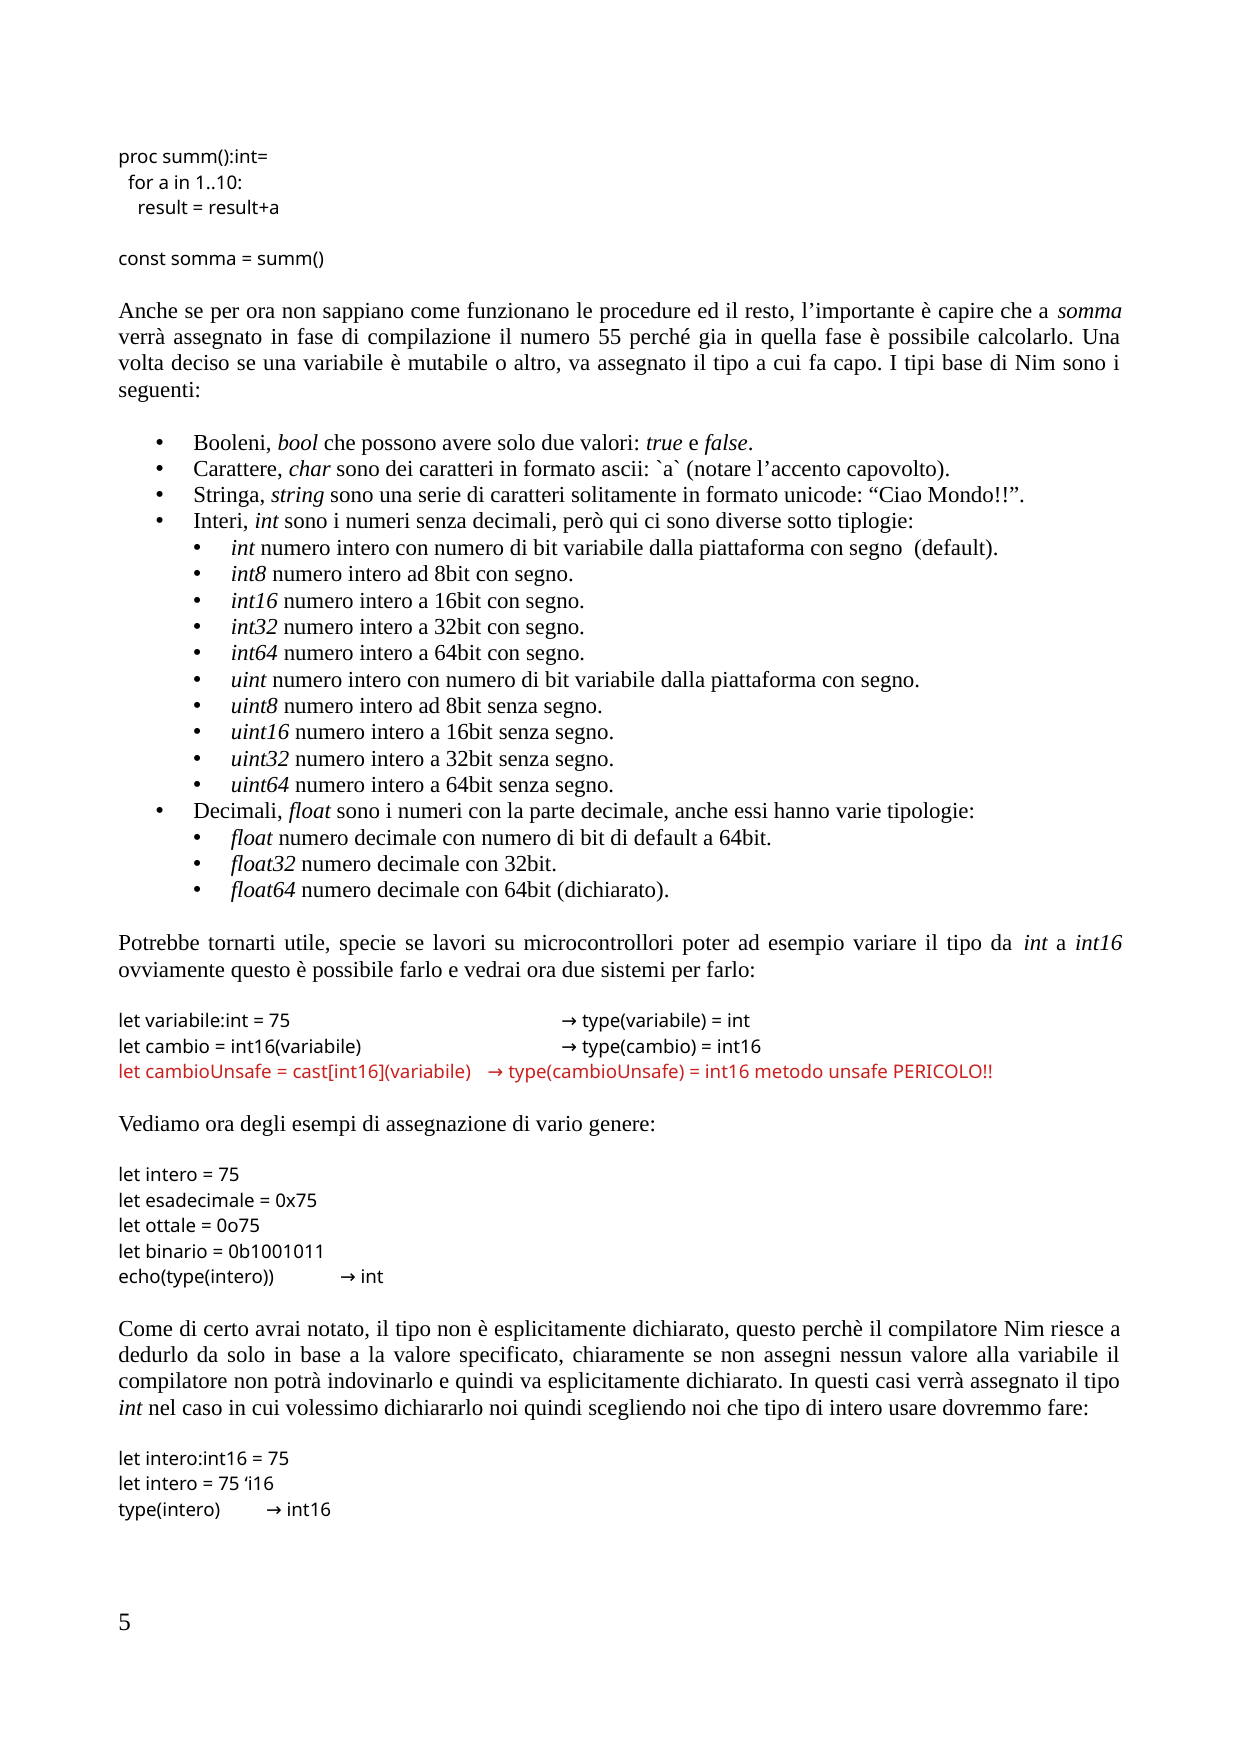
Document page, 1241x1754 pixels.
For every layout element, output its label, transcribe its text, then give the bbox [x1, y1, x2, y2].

list uint numero intero con numero di bit variabile dalla piattaforma con segno. [193, 666, 1122, 692]
list float numero decimale con numero di bit di default a 64bit. [193, 824, 1122, 850]
text let cambioUnsafe = cast[int16](variabile) → type(cambioUnsafe) = int16 metodo unsafe PERICOLO!! [118, 1058, 1122, 1084]
list uint64 numero intero a 64bit senza segno. [193, 771, 1122, 797]
text let cambio = int16(variabile) → type(cambio) = int16 [118, 1033, 1122, 1058]
list Decimali, float sono i numeri con la parte decimale, anche essi hanno varie tipologie: [156, 797, 1122, 824]
list uint16 numero intero a 16bit senza segno. [193, 718, 1122, 745]
text Come di certo avrai notato, il tipo non è esplicitamente dichiarato, questo perchè il compilatore Nim riesce a dedurlo da solo in base a la valore specificato, chiaramente se non assegni nessun valore alla variabile il compilatore non potrà indovinarlo e quindi va esplicitamente dichiarato. In questi casi verrà assegnato il tipo int nel caso in cui volessimo dichiararlo noi quindi scegliendo noi che tipo di intero usare dovremmo fare: [118, 1314, 1122, 1420]
text result = result+a [118, 195, 1122, 220]
list uint32 numero intero a 32bit senza segno. [193, 745, 1122, 771]
text let binario = 0b1001011 [118, 1238, 1122, 1263]
list Interi, int sono i numeri senza decimali, però qui ci sono diverse sotto tiplogie: [156, 508, 1122, 534]
text proc summ():int= [118, 144, 1122, 169]
text let variabile:int = 75 → type(variabile) = int [118, 1007, 1122, 1033]
list int numero intero con numero di bit variabile dalla piattaforma con segno (default). [193, 534, 1122, 560]
list int32 numero intero a 32bit con segno. [193, 613, 1122, 639]
list float32 numero decimale con 32bit. [193, 850, 1122, 877]
text let esadecimale = 0x75 [118, 1187, 1122, 1212]
list int8 numero intero ad 8bit con segno. [193, 560, 1122, 587]
text const somma = summ() [118, 246, 1122, 271]
list int16 numero intero a 16bit con segno. [193, 587, 1122, 613]
list uint8 numero intero ad 8bit senza segno. [193, 692, 1122, 718]
text Potrebbe tornarti utile, specie se lavori su microcontrollori poter ad esempio variare il tipo da int a int16 ovviamente questo è possibile farlo e vedrai ora due sistemi per farlo: [118, 929, 1122, 982]
text Anche se per ora non sappiano come funzionano le procedure ed il resto, l’importante è capire che a somma verrà assegnato in fase di compilazione il numero 55 perché gia in quella fase è possibile calcolarlo. Una volta deciso se una variabile è mutabile o altro, va assegnato il tipo a cui fa capo. I tipi base di Nim sono i seguenti: [118, 297, 1122, 402]
text type(intero) → int16 [118, 1496, 1122, 1522]
text Vediamo ora degli esempi di assegnazione di vario genere: [118, 1109, 1122, 1136]
text let intero = 75 ‘i16 [118, 1471, 1122, 1496]
list Stringa, string sono una serie di caratteri solitamente in formato unicode: “Ciao Mondo!!”. [156, 481, 1122, 508]
list float64 numero decimale con 64bit (dichiarato). [193, 877, 1122, 903]
list Booleni, bool che possono avere solo due valori: true e false. [156, 428, 1122, 455]
list int64 numero intero a 64bit con segno. [193, 639, 1122, 666]
text let intero:int16 = 75 [118, 1445, 1122, 1471]
text for a in 1..10: [118, 169, 1122, 195]
text let intero = 75 [118, 1161, 1122, 1187]
text let ottale = 0o75 [118, 1212, 1122, 1238]
text echo(type(intero)) → int [118, 1263, 1122, 1289]
list Carattere, char sono dei caratteri in formato ascii: `a` (notare l’accento capovolto). [156, 455, 1122, 481]
